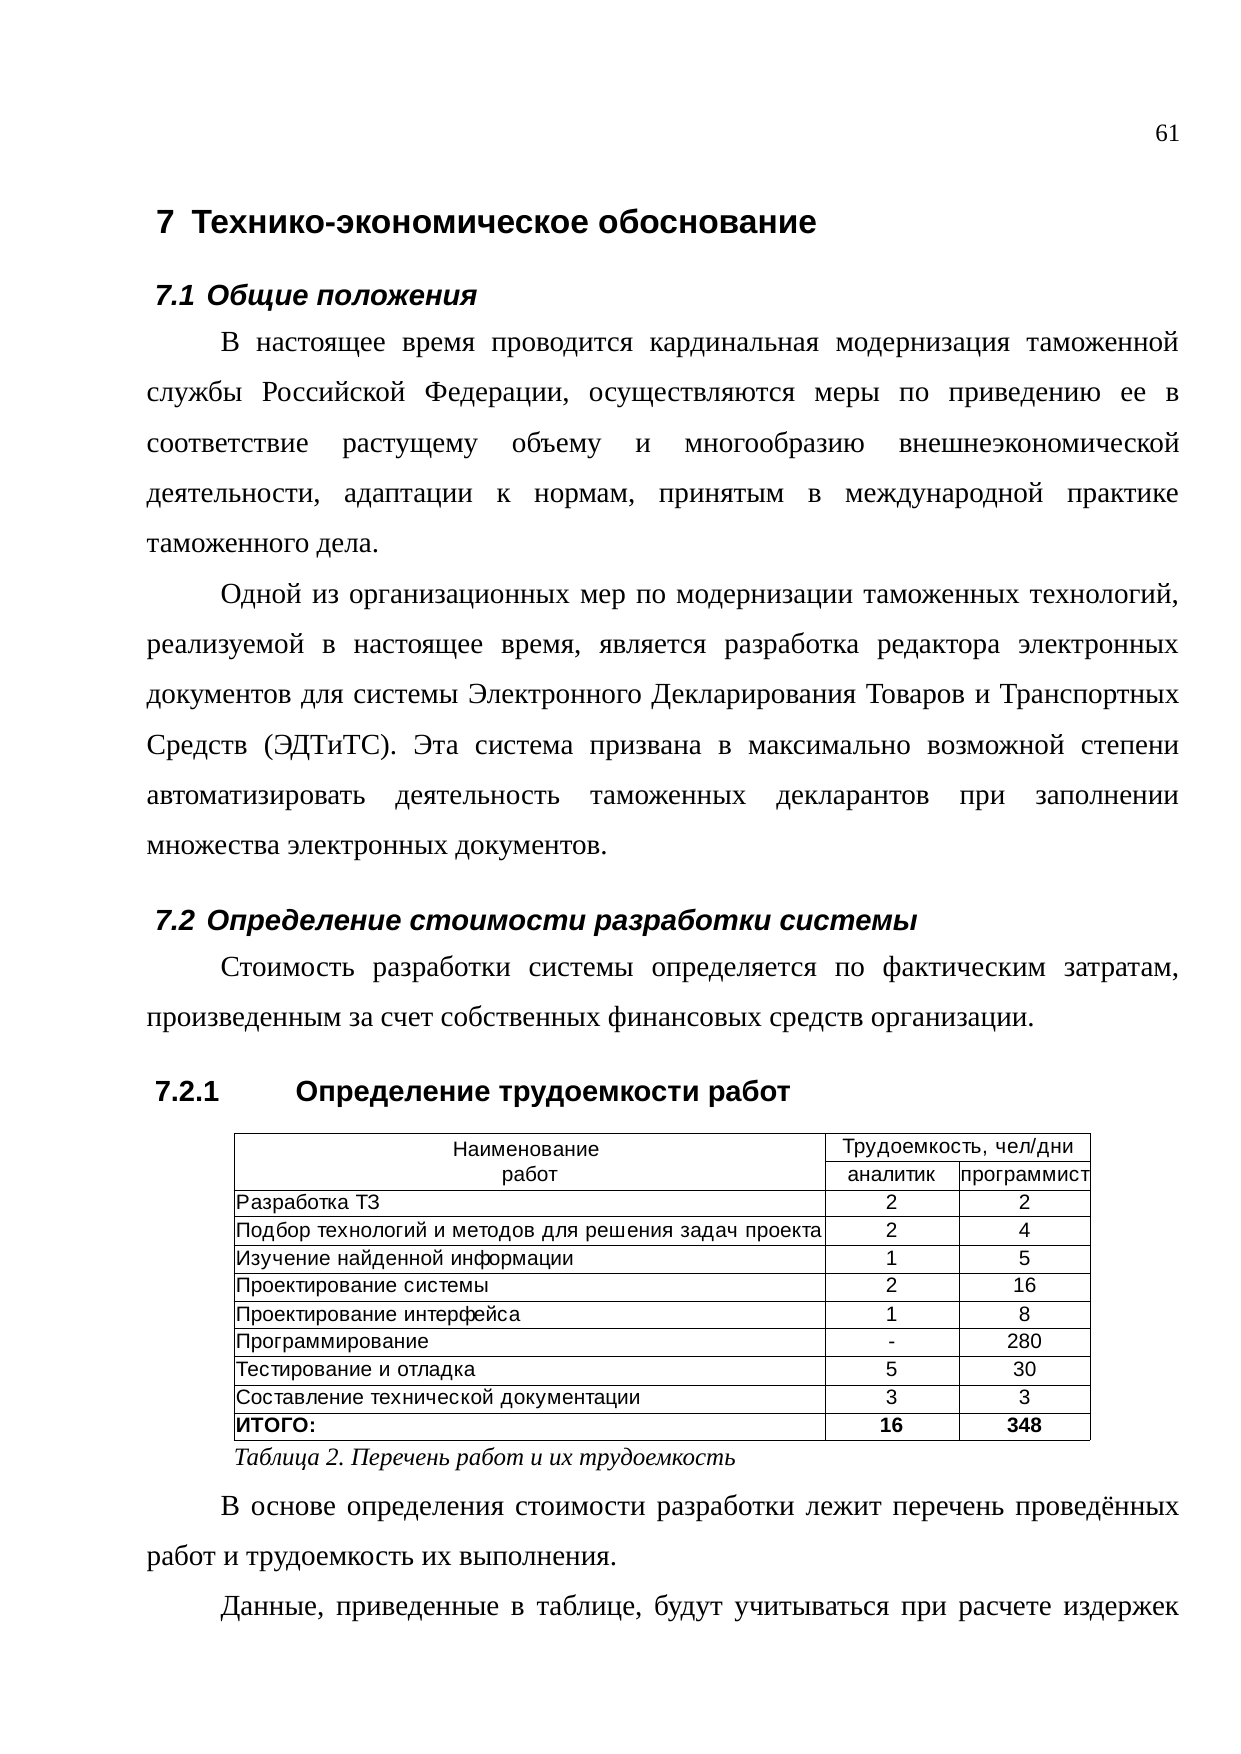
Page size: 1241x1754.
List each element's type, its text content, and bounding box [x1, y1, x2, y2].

subtitle Технико-экономическое обоснование [146, 202, 1180, 241]
subtitle Определение стоимости разработки системы [146, 903, 1180, 936]
text Таблица 2. Перечень работ и их трудоемкость [233, 1133, 1093, 1471]
subtitle Общие положения [146, 278, 1180, 312]
subtitle Определение трудоемкости работ [146, 1074, 1180, 1108]
text В основе определения стоимости разработки лежит перечень проведённых работ и трудоемкость их выполнения. [146, 1120, 1180, 1572]
text В настоящее время проводится кардинальная модернизация таможенной службы Российской Федерации, осуществляются меры по приведению ее в соответствие растущему объему и многообразию внешнеэкономической деятельности, адаптации к нормам, принятым в международной практике таможенного дела. [146, 324, 1180, 559]
text Данные, приведенные в таблице, будут учитываться при расчете издержек [146, 1588, 1180, 1622]
text Одной из организационных мер по модернизации таможенных технологий, реализуемой в настоящее время, является разработка редактора электронных документов для системы Электронного Декларирования Товаров и Транспортных Средств (ЭДТиТС). Эта система призвана в максимально возможной степени автоматизировать деятельность таможенных декларантов при заполнении множества электронных документов. [146, 576, 1180, 861]
text Стоимость разработки системы определяется по фактическим затратам, произведенным за счет собственных финансовых средств организации. [146, 949, 1180, 1033]
